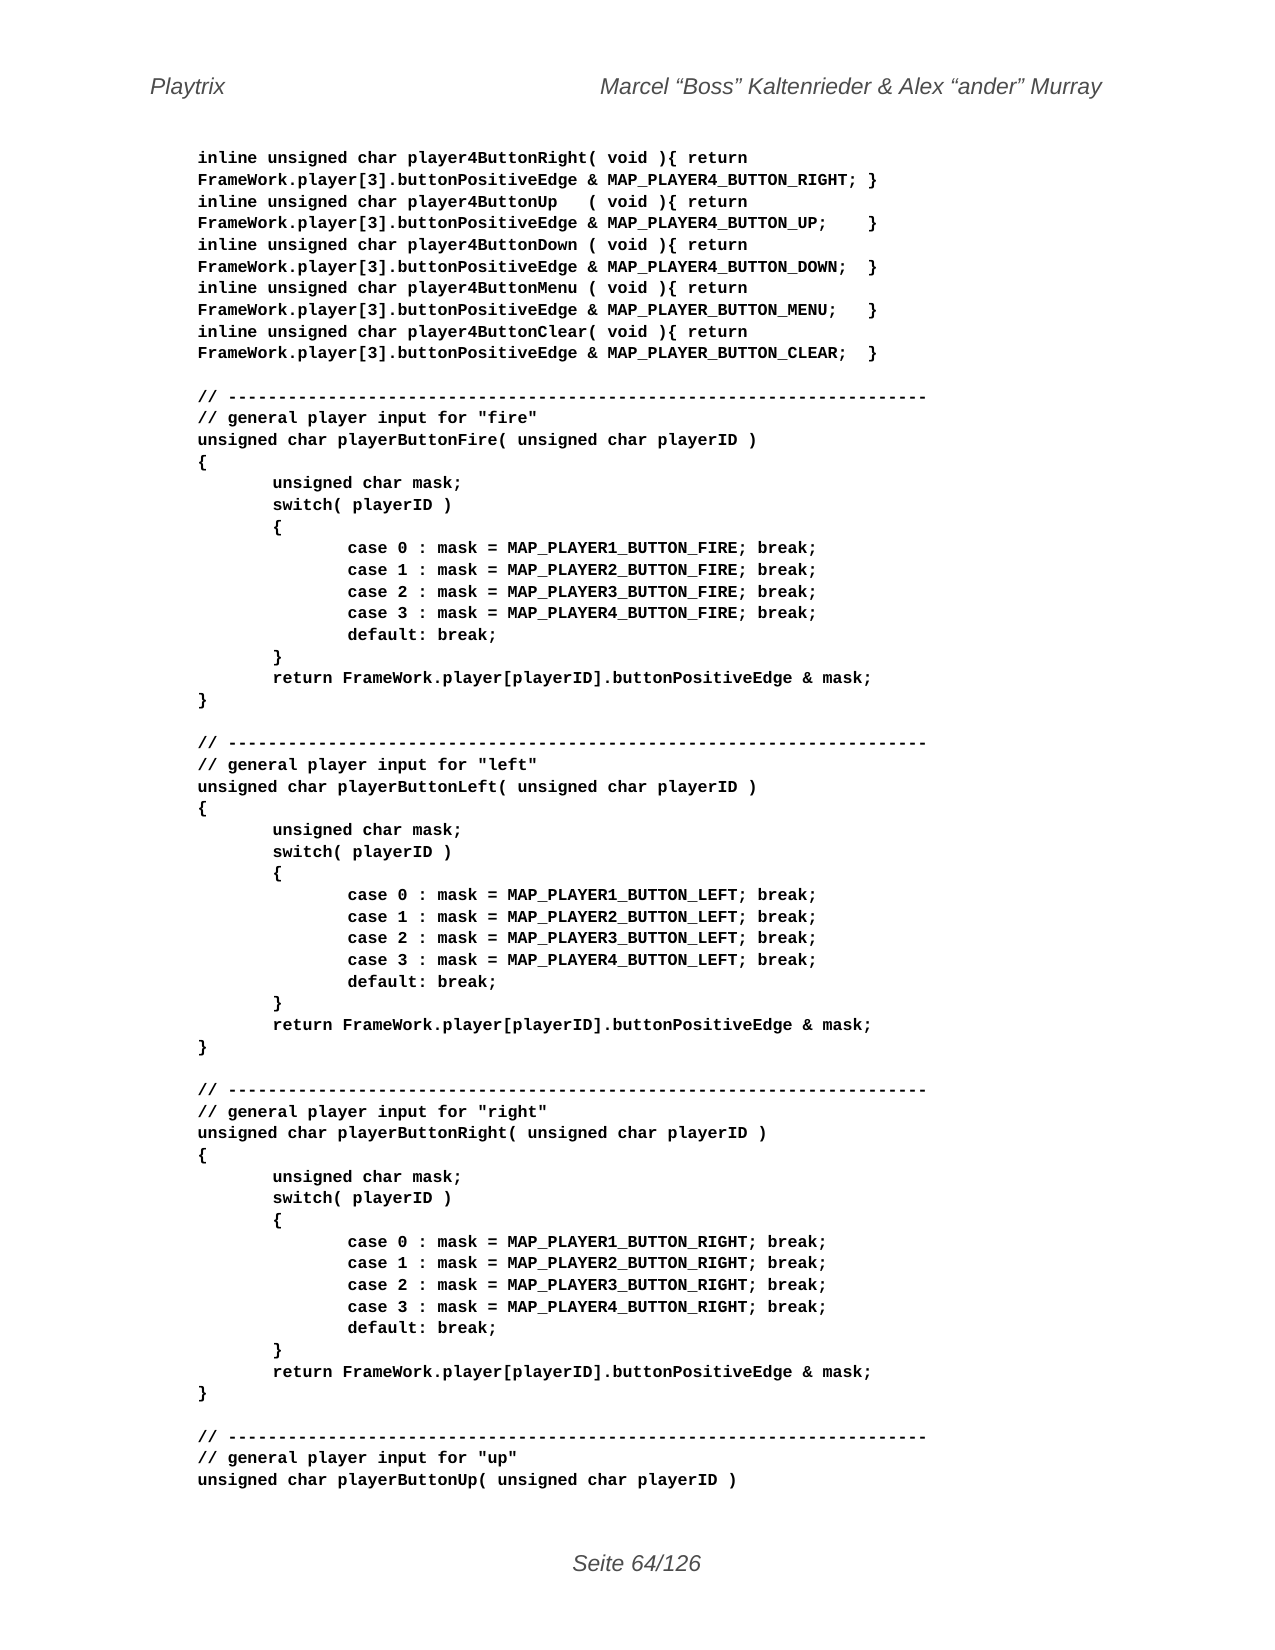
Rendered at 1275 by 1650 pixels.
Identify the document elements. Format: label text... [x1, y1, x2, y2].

text inline unsigned char player4ButtonDown ( void ){ return FrameWork.player[3].buttonPositiveEdge & MAP_PLAYER4_BUTTON_DOWN; } [197, 237, 1125, 277]
text // general player input for "left" [197, 757, 1125, 776]
text case 2 : mask = MAP_PLAYER3_BUTTON_FIRE; break; [197, 583, 1125, 602]
text // ---------------------------------------------------------------------- [197, 1428, 1125, 1447]
text { [197, 1147, 1125, 1166]
text case 0 : mask = MAP_PLAYER1_BUTTON_RIGHT; break; [197, 1233, 1125, 1252]
text case 3 : mask = MAP_PLAYER4_BUTTON_LEFT; break; [197, 952, 1125, 971]
text return FrameWork.player[playerID].buttonPositiveEdge & mask; [197, 670, 1125, 689]
text unsigned char playerButtonFire( unsigned char playerID ) [197, 432, 1125, 451]
text // ---------------------------------------------------------------------- [197, 735, 1125, 754]
text { [197, 518, 1125, 537]
text } [197, 995, 1125, 1014]
text case 0 : mask = MAP_PLAYER1_BUTTON_FIRE; break; [197, 540, 1125, 559]
text // general player input for "right" [197, 1103, 1125, 1122]
text case 1 : mask = MAP_PLAYER2_BUTTON_LEFT; break; [197, 908, 1125, 927]
text unsigned char mask; [197, 822, 1125, 841]
text return FrameWork.player[playerID].buttonPositiveEdge & mask; [197, 1017, 1125, 1036]
text default: break; [197, 973, 1125, 992]
text unsigned char playerButtonUp( unsigned char playerID ) [197, 1472, 1125, 1491]
text // general player input for "up" [197, 1450, 1125, 1469]
text unsigned char mask; [197, 475, 1125, 494]
text // ---------------------------------------------------------------------- [197, 388, 1125, 407]
text case 1 : mask = MAP_PLAYER2_BUTTON_RIGHT; break; [197, 1255, 1125, 1274]
text inline unsigned char player4ButtonUp ( void ){ return FrameWork.player[3].buttonPositiveEdge & MAP_PLAYER4_BUTTON_UP; } [197, 193, 1125, 234]
text case 0 : mask = MAP_PLAYER1_BUTTON_LEFT; break; [197, 887, 1125, 906]
text switch( playerID ) [197, 843, 1125, 862]
text { [197, 1212, 1125, 1231]
text inline unsigned char player4ButtonMenu ( void ){ return FrameWork.player[3].buttonPositiveEdge & MAP_PLAYER_BUTTON_MENU; } [197, 280, 1125, 321]
text } [197, 1385, 1125, 1404]
text case 2 : mask = MAP_PLAYER3_BUTTON_RIGHT; break; [197, 1277, 1125, 1296]
text { [197, 865, 1125, 884]
text switch( playerID ) [197, 497, 1125, 516]
text { [197, 453, 1125, 472]
text } [197, 692, 1125, 711]
text default: break; [197, 627, 1125, 646]
text unsigned char mask; [197, 1168, 1125, 1187]
text case 3 : mask = MAP_PLAYER4_BUTTON_RIGHT; break; [197, 1298, 1125, 1317]
text unsigned char playerButtonRight( unsigned char playerID ) [197, 1125, 1125, 1144]
text } [197, 1038, 1125, 1057]
text } [197, 1342, 1125, 1361]
text // general player input for "fire" [197, 410, 1125, 429]
text } [197, 648, 1125, 667]
text unsigned char playerButtonLeft( unsigned char playerID ) [197, 778, 1125, 797]
text switch( playerID ) [197, 1190, 1125, 1209]
text case 1 : mask = MAP_PLAYER2_BUTTON_FIRE; break; [197, 562, 1125, 581]
text return FrameWork.player[playerID].buttonPositiveEdge & mask; [197, 1363, 1125, 1382]
text case 2 : mask = MAP_PLAYER3_BUTTON_LEFT; break; [197, 930, 1125, 949]
text default: break; [197, 1320, 1125, 1339]
text { [197, 800, 1125, 819]
text inline unsigned char player4ButtonClear( void ){ return FrameWork.player[3].buttonPositiveEdge & MAP_PLAYER_BUTTON_CLEAR; } [197, 323, 1125, 364]
text inline unsigned char player4ButtonRight( void ){ return FrameWork.player[3].buttonPositiveEdge & MAP_PLAYER4_BUTTON_RIGHT; } [197, 150, 1125, 191]
text case 3 : mask = MAP_PLAYER4_BUTTON_FIRE; break; [197, 605, 1125, 624]
text // ---------------------------------------------------------------------- [197, 1082, 1125, 1101]
